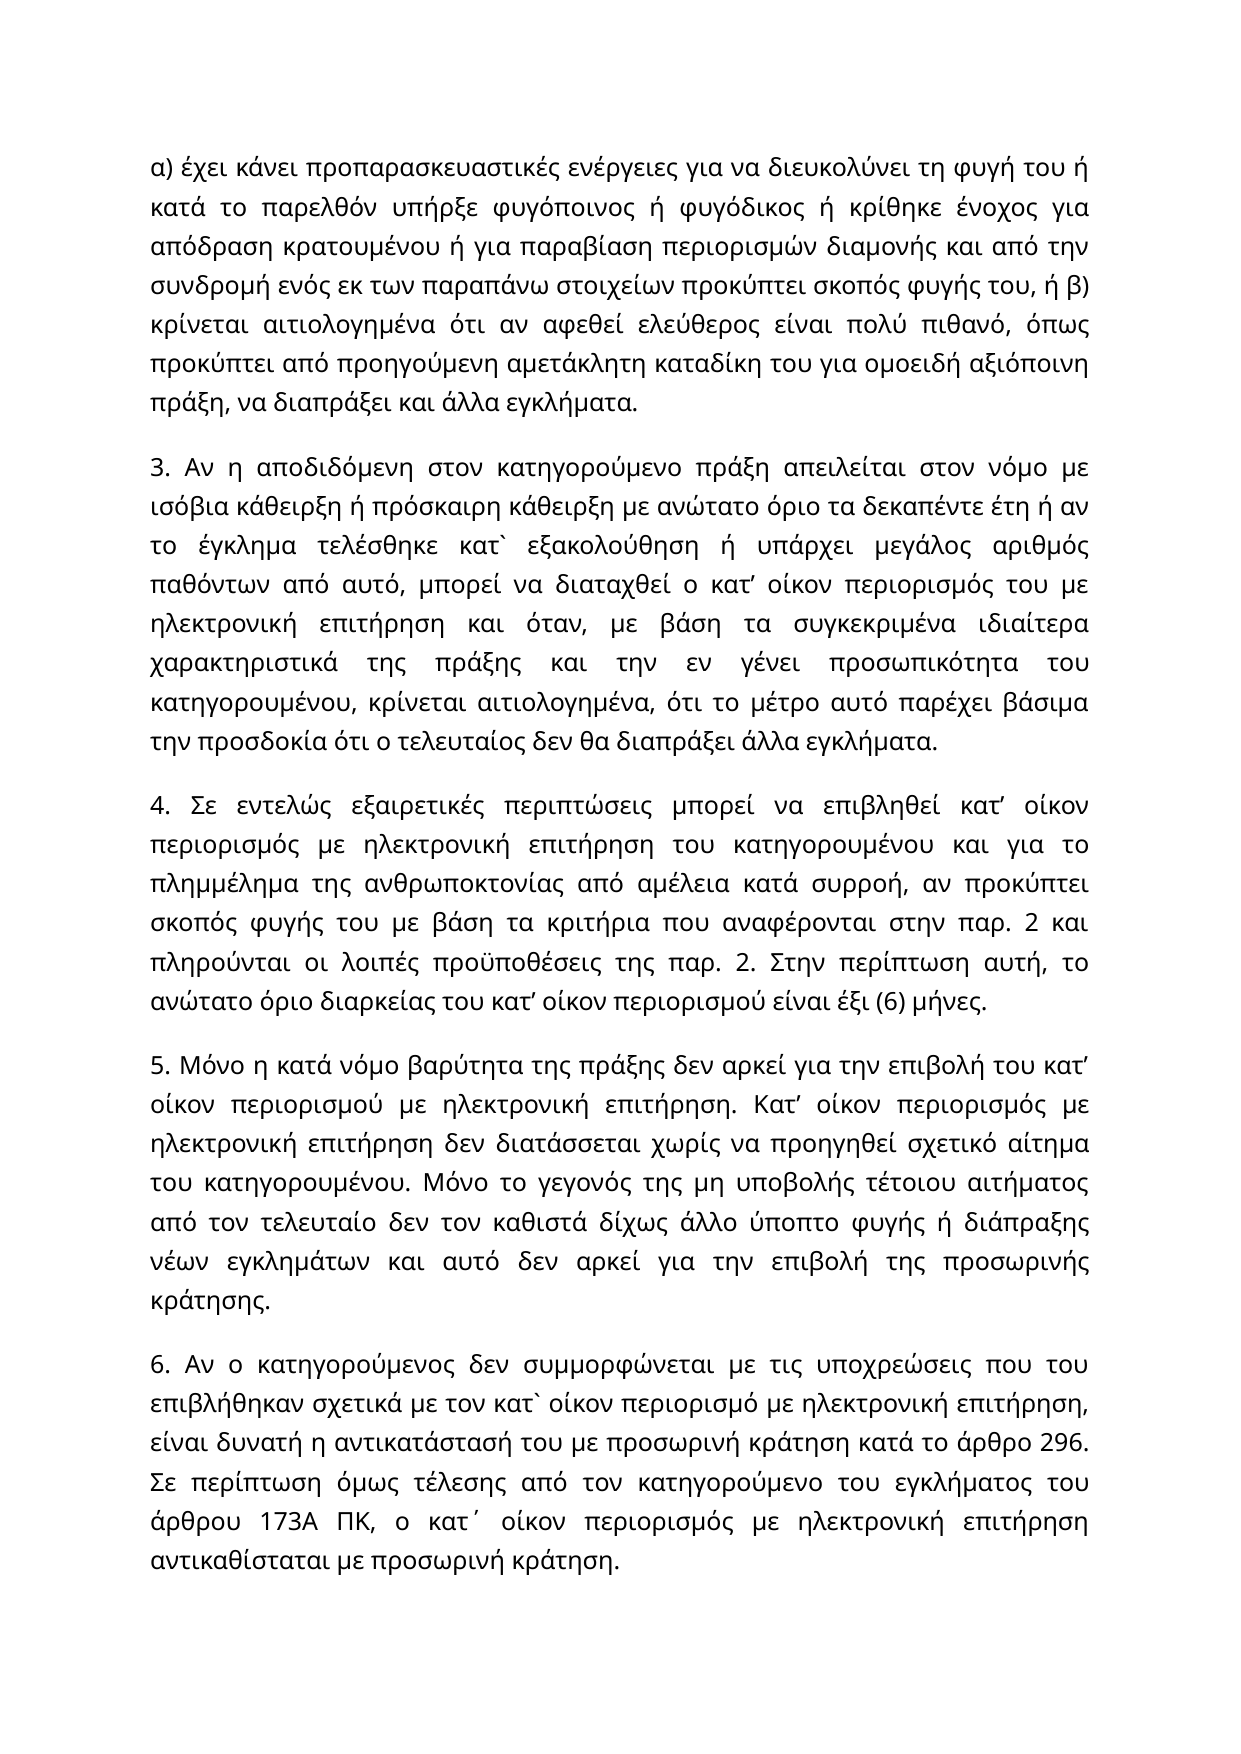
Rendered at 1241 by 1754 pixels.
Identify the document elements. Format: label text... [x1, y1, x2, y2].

text 5. Μόνο η κατά νόμο βαρύτητα της πράξης δεν αρκεί για την επιβολή του κατ’ οίκον περιορισμού με ηλεκτρονική επιτήρηση. Κατ’ οίκον περιορισμός με ηλεκτρονική επιτήρηση δεν διατάσσεται χωρίς να προηγηθεί σχετικό αίτημα του κατηγορουμένου. Μόνο το γεγονός της μη υποβολής τέτοιου αιτήματος από τον τελευταίο δεν τον καθιστά δίχως άλλο ύποπτο φυγής ή διάπραξης νέων εγκλημάτων και αυτό δεν αρκεί για την επιβολή της προσωρινής κράτησης. [150, 1047, 1090, 1317]
text 4. Σε εντελώς εξαιρετικές περιπτώσεις μπορεί να επιβληθεί κατ’ οίκον περιορισμός με ηλεκτρονική επιτήρηση του κατηγορουμένου και για το πλημμέλημα της ανθρωποκτονίας από αμέλεια κατά συρροή, αν προκύπτει σκοπός φυγής του με βάση τα κριτήρια που αναφέρονται στην παρ. 2 και πληρούνται οι λοιπές προϋποθέσεις της παρ. 2. Στην περίπτωση αυτή, το ανώτατο όριο διαρκείας του κατ’ οίκον περιορισμού είναι έξι (6) μήνες. [150, 787, 1090, 1017]
text 3. Αν η αποδιδόμενη στον κατηγορούμενο πράξη απειλείται στον νόμο με ισόβια κάθειρξη ή πρόσκαιρη κάθειρξη με ανώτατο όριο τα δεκαπέντε έτη ή αν το έγκλημα τελέσθηκε κατ` εξακολούθηση ή υπάρχει μεγάλος αριθμός παθόντων από αυτό, μπορεί να διαταχθεί ο κατ’ οίκον περιορισμός του με ηλεκτρονική επιτήρηση και όταν, με βάση τα συγκεκριμένα ιδιαίτερα χαρακτηριστικά της πράξης και την εν γένει προσωπικότητα του κατηγορουμένου, κρίνεται αιτιολογημένα, ότι το μέτρο αυτό παρέχει βάσιμα την προσδοκία ότι ο τελευταίος δεν θα διαπράξει άλλα εγκλήματα. [150, 449, 1090, 757]
text 6. Αν ο κατηγορούμενος δεν συμμορφώνεται με τις υποχρεώσεις που του επιβλήθηκαν σχετικά με τον κατ` οίκον περιορισμό με ηλεκτρονική επιτήρηση, είναι δυνατή η αντικατάστασή του με προσωρινή κράτηση κατά το άρθρο 296. Σε περίπτωση όμως τέλεσης από τον κατηγορούμενο του εγκλήματος του άρθρου 173Α ΠΚ, ο κατ΄ οίκον περιορισμός με ηλεκτρονική επιτήρηση αντικαθίσταται με προσωρινή κράτηση. [150, 1347, 1090, 1577]
text α) έχει κάνει προπαρασκευαστικές ενέργειες για να διευκολύνει τη φυγή του ή κατά το παρελθόν υπήρξε φυγόποινος ή φυγόδικος ή κρίθηκε ένοχος για απόδραση κρατουμένου ή για παραβίαση περιορισμών διαμονής και από την συνδρομή ενός εκ των παραπάνω στοιχείων προκύπτει σκοπός φυγής του, ή β) κρίνεται αιτιολογημένα ότι αν αφεθεί ελεύθερος είναι πολύ πιθανό, όπως προκύπτει από προηγούμενη αμετάκλητη καταδίκη του για ομοειδή αξιόποινη πράξη, να διαπράξει και άλλα εγκλήματα. [150, 150, 1090, 419]
